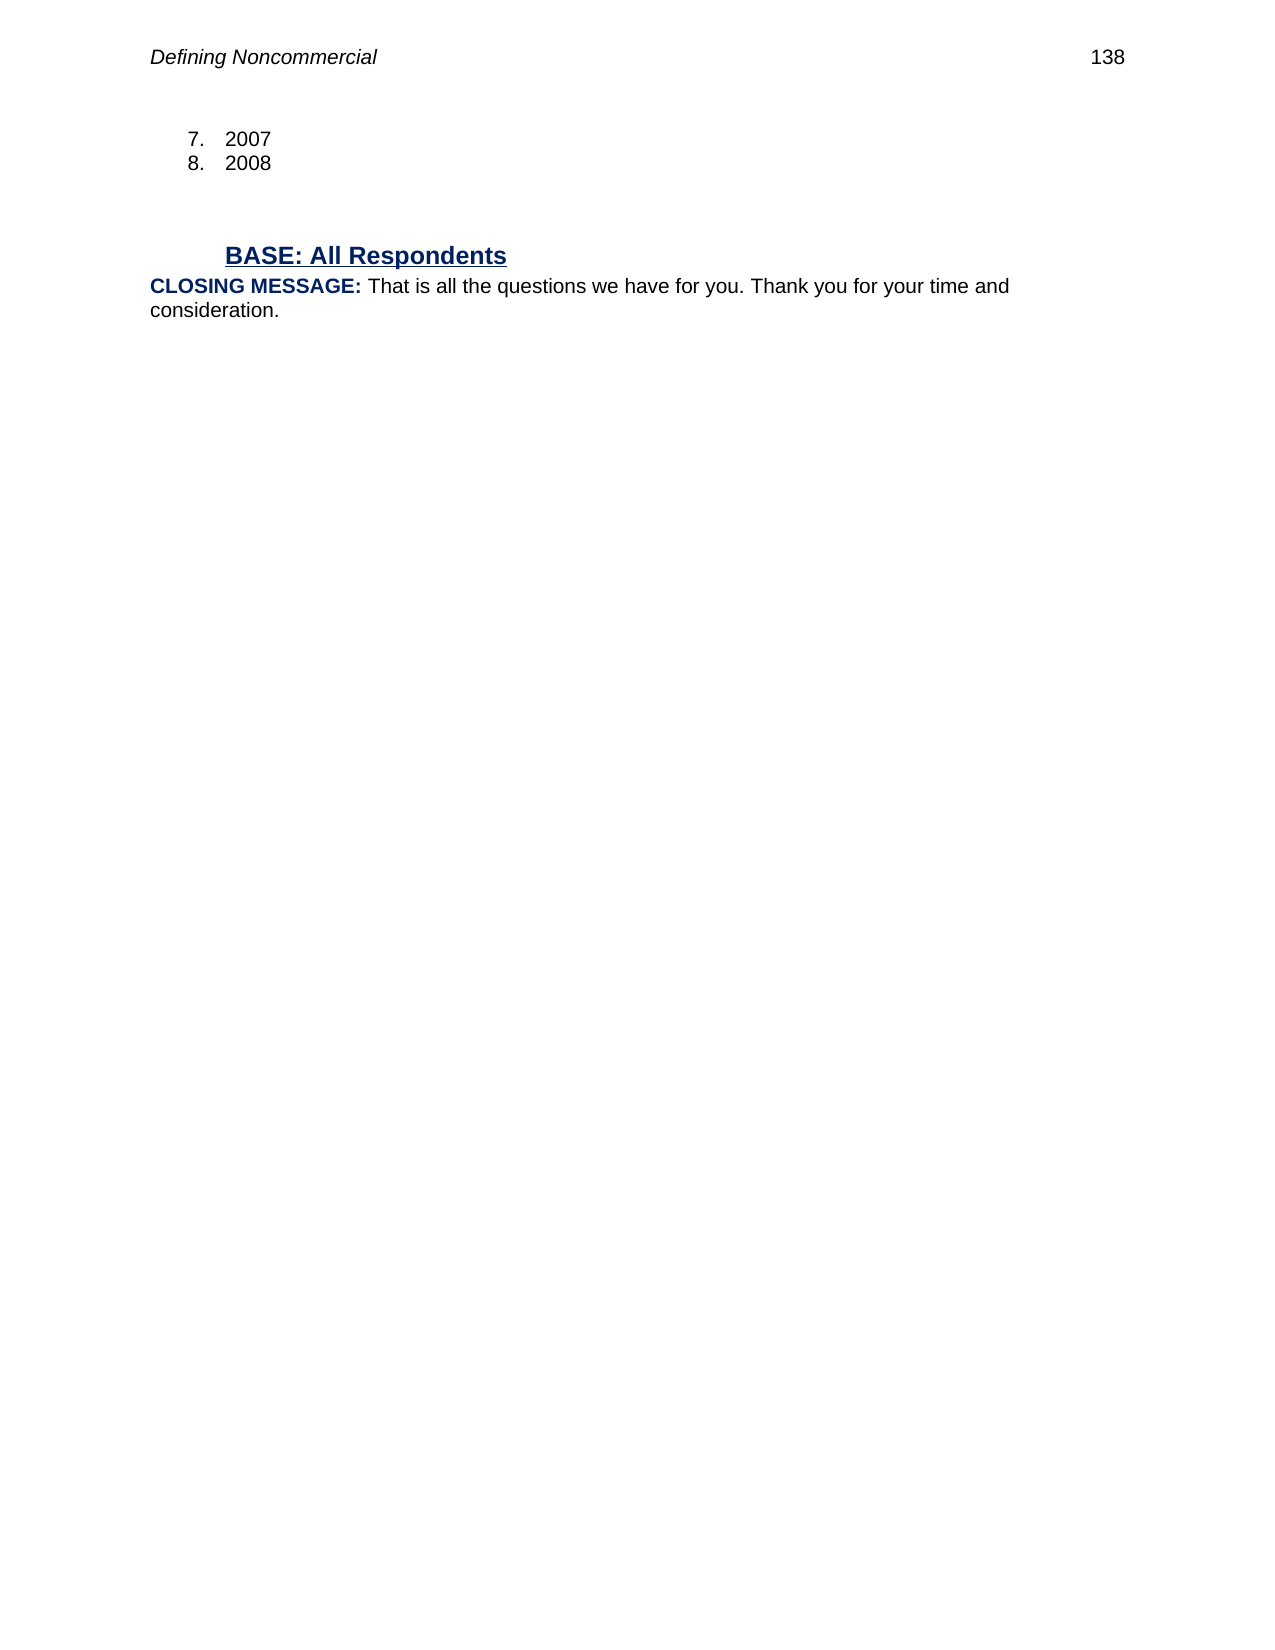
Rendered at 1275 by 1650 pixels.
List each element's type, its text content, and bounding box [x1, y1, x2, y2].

list 2008 [187, 151, 1125, 175]
list 2007 [187, 127, 1125, 151]
text CLOSING MESSAGE: That is all the questions we have for you. Thank you for your time and consideration. [150, 274, 1125, 322]
text BASE: All Respondents [225, 241, 1125, 270]
